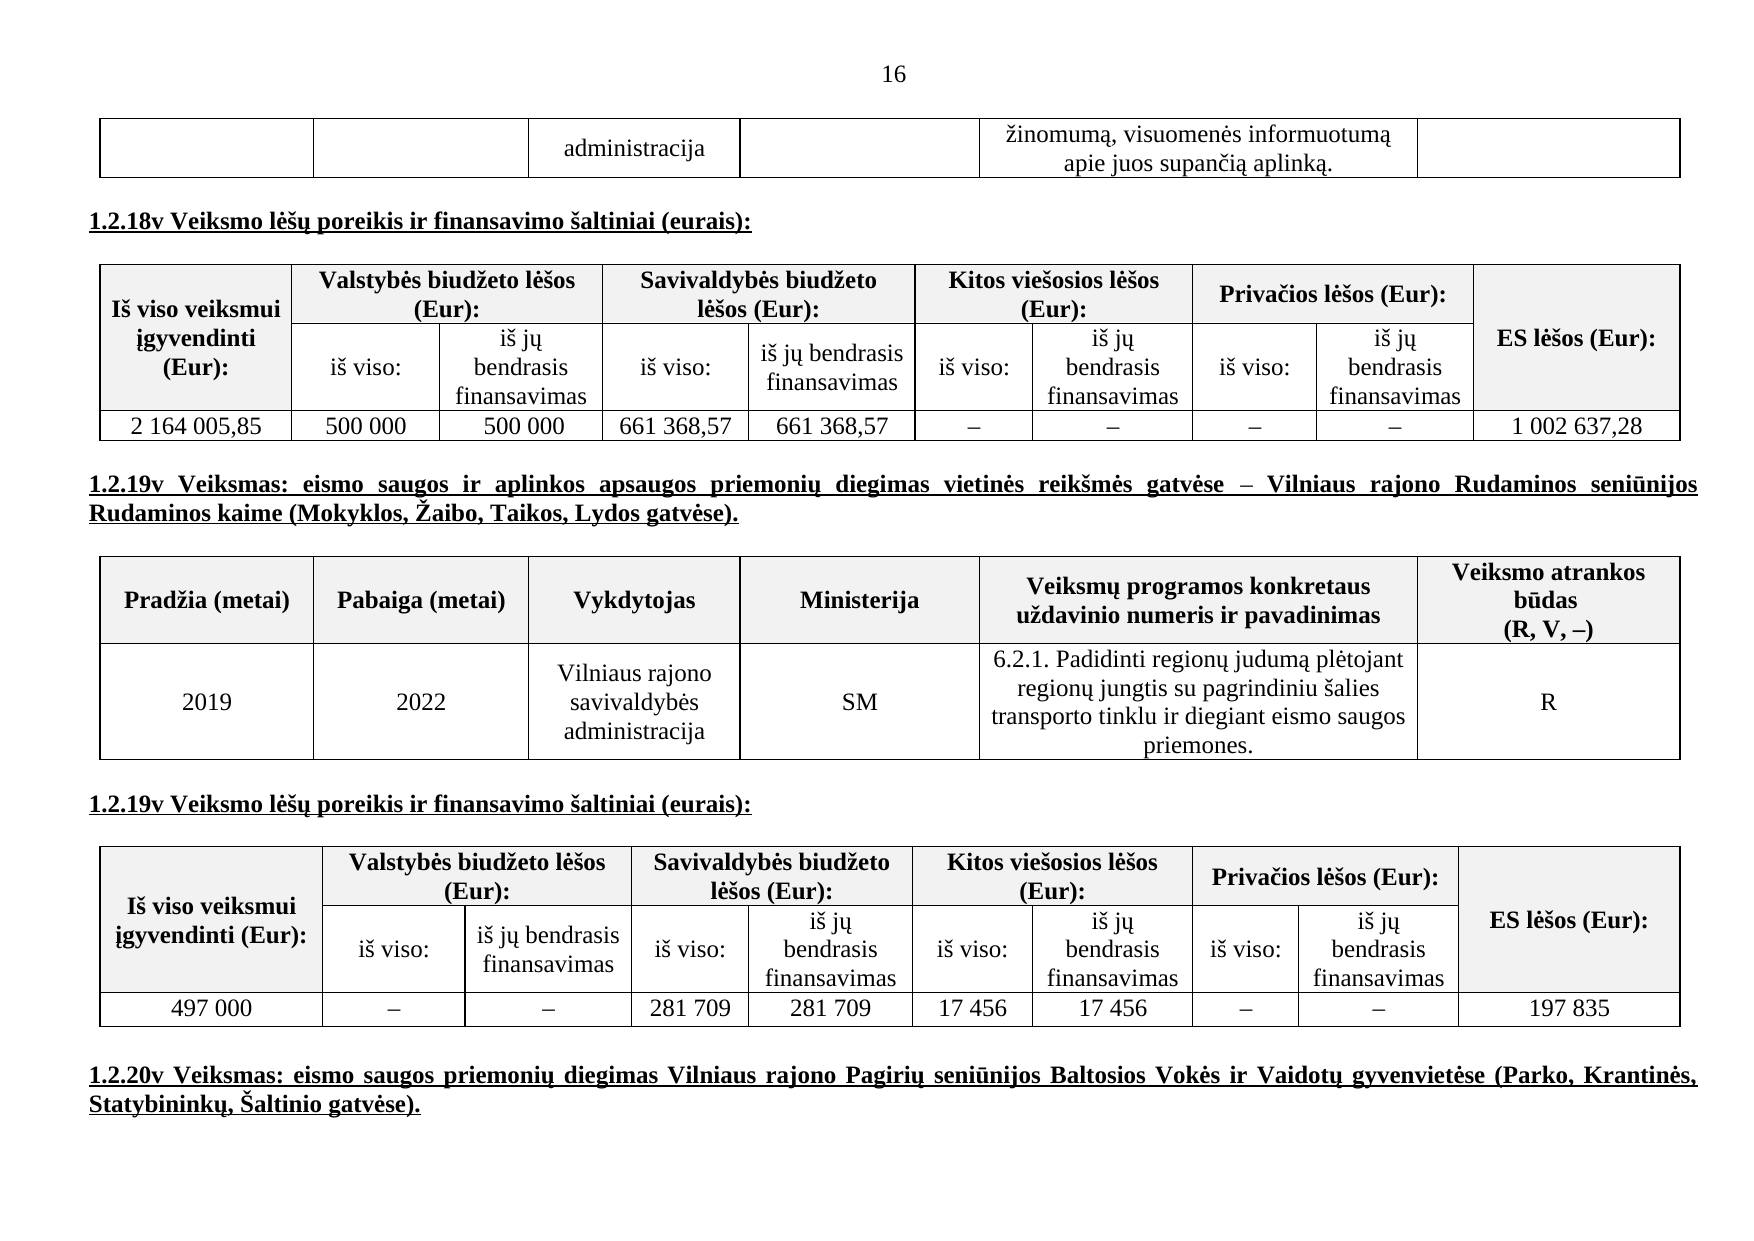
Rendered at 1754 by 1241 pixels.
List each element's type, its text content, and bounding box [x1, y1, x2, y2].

table_cell iš viso: [913, 906, 1032, 992]
table_cell 500 000 [440, 411, 602, 439]
table_cell [741, 119, 979, 177]
table_header Iš viso veiksmui įgyvendinti (Eur): [101, 265, 291, 410]
table_cell iš viso: [632, 906, 748, 992]
table_cell 2019 [101, 644, 313, 759]
table_cell 2022 [314, 644, 528, 759]
table_header Veiksmų programos konkretaus uždavinio numeris ir pavadinimas [980, 557, 1417, 643]
table_cell iš jų bendrasis finansavimas [1317, 324, 1473, 410]
text Rudaminos kaime (Mokyklos, Žaibo, Taikos, Lydos gatvėse). [89, 496, 1698, 527]
table_header ES lėšos (Eur): [1474, 265, 1679, 410]
table_header Ministerija [741, 557, 979, 643]
table_cell iš viso: [323, 906, 464, 992]
table_cell 17 456 [1033, 993, 1192, 1026]
table_header Kitos viešosios lėšos (Eur): [913, 847, 1192, 905]
table_header Valstybės biudžeto lėšos (Eur): [292, 265, 602, 322]
table_cell iš jų bendrasis finansavimas [1033, 324, 1192, 410]
table_cell – [1299, 993, 1458, 1026]
table_cell 2 164 005,85 [101, 411, 291, 439]
table_header Privačios lėšos (Eur): [1193, 265, 1473, 322]
table_cell žinomumą, visuomenės informuotumą apie juos supančią aplinką. [980, 119, 1417, 177]
table_cell 197 835 [1459, 993, 1679, 1026]
table_header Pradžia (metai) [101, 557, 313, 643]
table_cell 1 002 637,28 [1474, 411, 1679, 439]
table_cell iš viso: [603, 324, 748, 410]
table_cell 500 000 [292, 411, 439, 439]
table_cell – [1033, 411, 1192, 439]
table_cell iš jų bendrasis finansavimas [440, 324, 602, 410]
table_header Vykdytojas [529, 557, 739, 643]
table_header Kitos viešosios lėšos (Eur): [916, 265, 1192, 322]
table_header Veiksmo atrankos būdas (R, V, –) [1418, 557, 1679, 643]
table_cell iš viso: [1193, 906, 1298, 992]
table_cell [314, 119, 528, 177]
table_cell iš viso: [292, 324, 439, 410]
text 1.2.20v Veiksmas: eismo saugos priemonių diegimas Vilniaus rajono Pagirių seniūnijos Baltosios Vokės ir Vaidotų gyvenvietėse (Parko, Krantinės, [89, 1060, 1698, 1085]
table_cell iš jų bendrasis finansavimas [1299, 906, 1458, 992]
table_cell [101, 119, 313, 177]
table_cell SM [741, 644, 979, 759]
table_header ES lėšos (Eur): [1459, 847, 1679, 992]
table_header Iš viso veiksmui įgyvendinti (Eur): [101, 847, 322, 992]
table_header Savivaldybės biudžeto lėšos (Eur): [603, 265, 914, 322]
table_cell – [916, 411, 1032, 439]
table_cell R [1418, 644, 1679, 759]
table_cell [1418, 119, 1679, 177]
table_cell iš jų bendrasis finansavimas [749, 324, 914, 410]
table_cell Vilniaus rajono savivaldybės administracija [529, 644, 739, 759]
text Statybininkų, Šaltinio gatvėse). [89, 1087, 1698, 1118]
table_cell iš jų bendrasis finansavimas [749, 906, 912, 992]
text 1.2.19v Veiksmas: eismo saugos ir aplinkos apsaugos priemonių diegimas vietinės reikšmės gatvėse – Vilniaus rajono Rudaminos seniūnijos [89, 469, 1698, 494]
table_header Savivaldybės biudžeto lėšos (Eur): [632, 847, 912, 905]
table_cell – [1193, 411, 1316, 439]
table_cell administracija [529, 119, 739, 177]
table_cell iš jų bendrasis finansavimas [1033, 906, 1192, 992]
table_header Valstybės biudžeto lėšos (Eur): [323, 847, 631, 905]
table_header Pabaiga (metai) [314, 557, 528, 643]
table_cell – [323, 993, 464, 1026]
table_cell 661 368,57 [749, 411, 914, 439]
table_cell 6.2.1. Padidinti regionų judumą plėtojant regionų jungtis su pagrindiniu šalies transporto tinklu ir diegiant eismo saugos priemones. [980, 644, 1417, 759]
table_cell 281 709 [632, 993, 748, 1026]
table_cell 281 709 [749, 993, 912, 1026]
table_cell 17 456 [913, 993, 1032, 1026]
text 1.2.19v Veiksmo lėšų poreikis ir finansavimo šaltiniai (eurais): [89, 789, 1698, 817]
table_cell – [1193, 993, 1298, 1026]
table_cell iš viso: [916, 324, 1032, 410]
table_cell – [466, 993, 631, 1026]
table_cell – [1317, 411, 1473, 439]
table_header Privačios lėšos (Eur): [1193, 847, 1458, 905]
table_cell iš jų bendrasis finansavimas [466, 906, 631, 992]
text 1.2.18v Veiksmo lėšų poreikis ir finansavimo šaltiniai (eurais): [89, 206, 1698, 235]
table_cell iš viso: [1193, 324, 1316, 410]
table_cell 661 368,57 [603, 411, 748, 439]
table_cell 497 000 [101, 993, 322, 1026]
